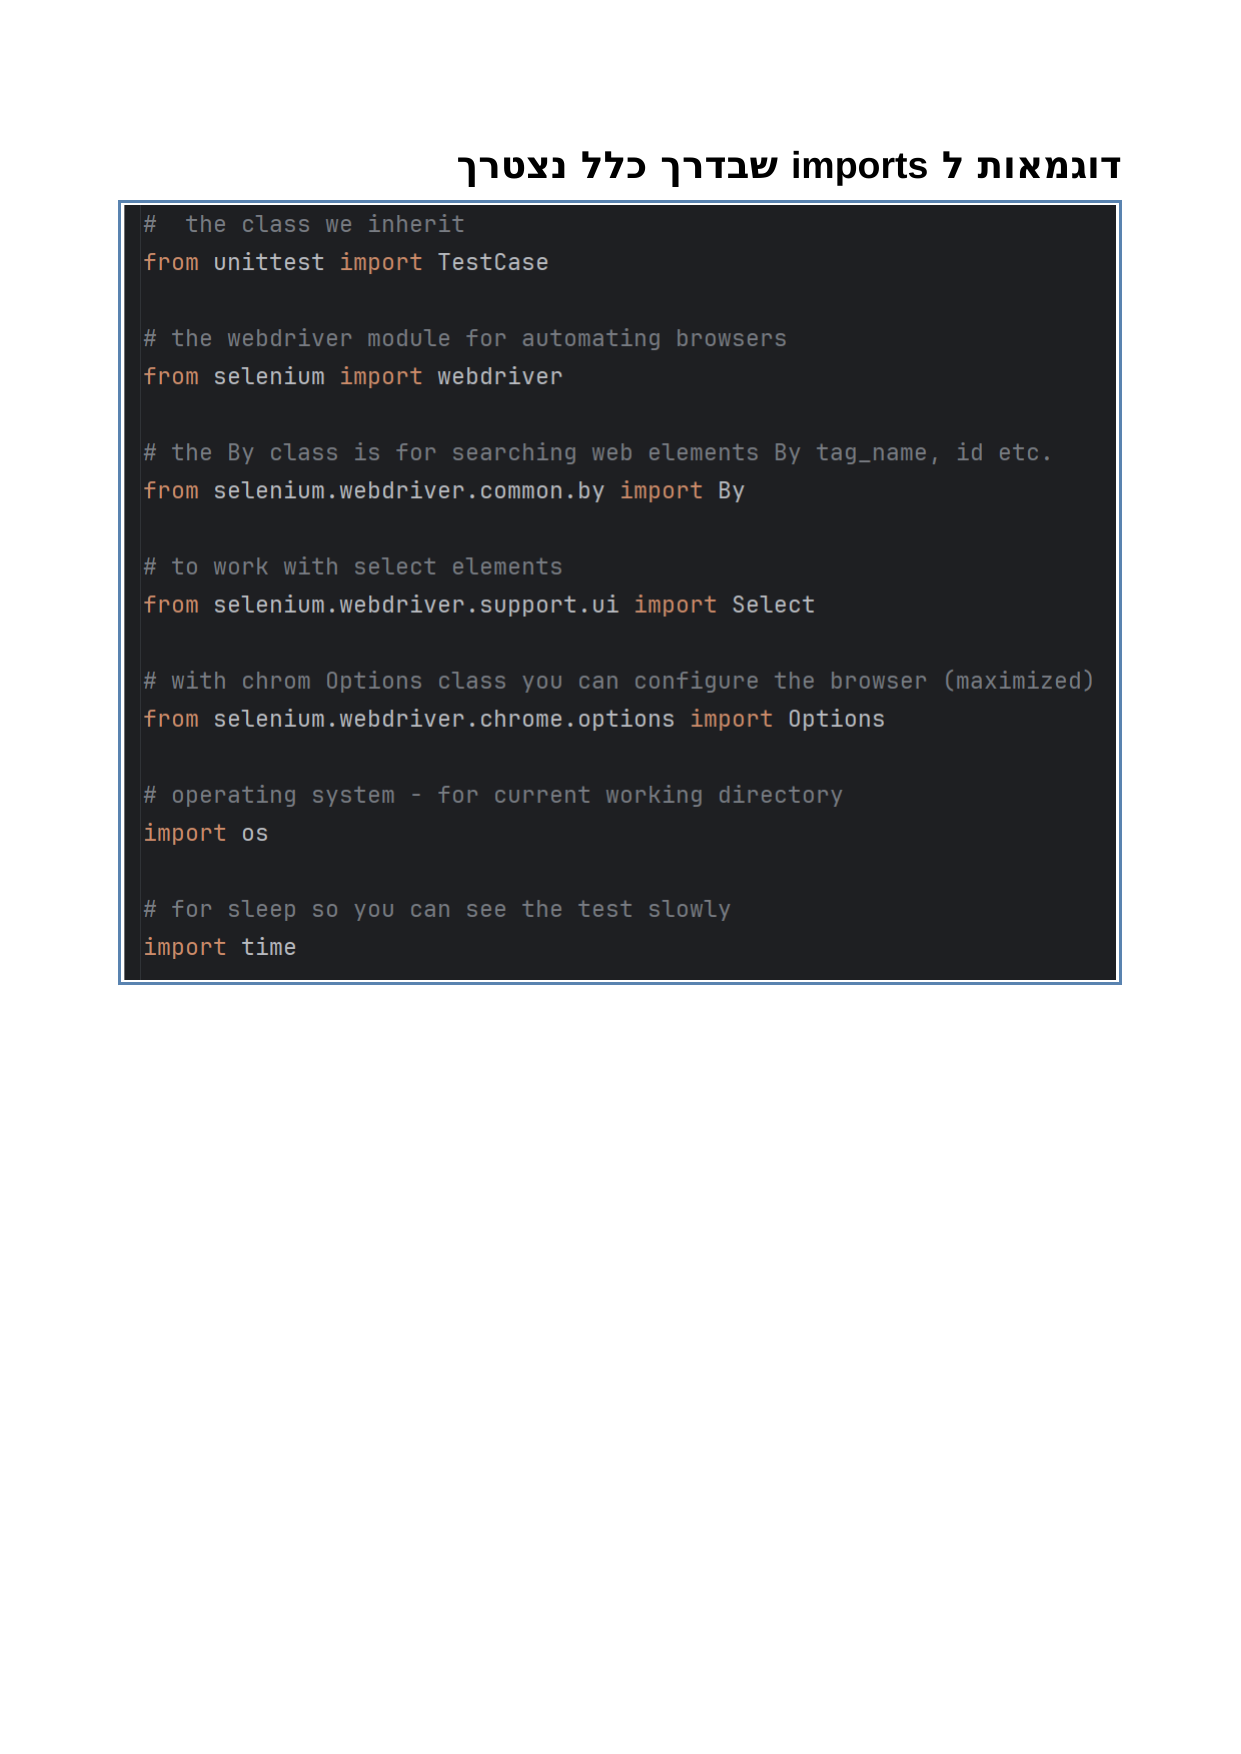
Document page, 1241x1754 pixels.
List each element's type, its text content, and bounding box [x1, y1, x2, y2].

subtitle דוגמאות ל imports שבדרך כלל נצטרך [118, 143, 1122, 187]
picture [124, 205, 1116, 980]
